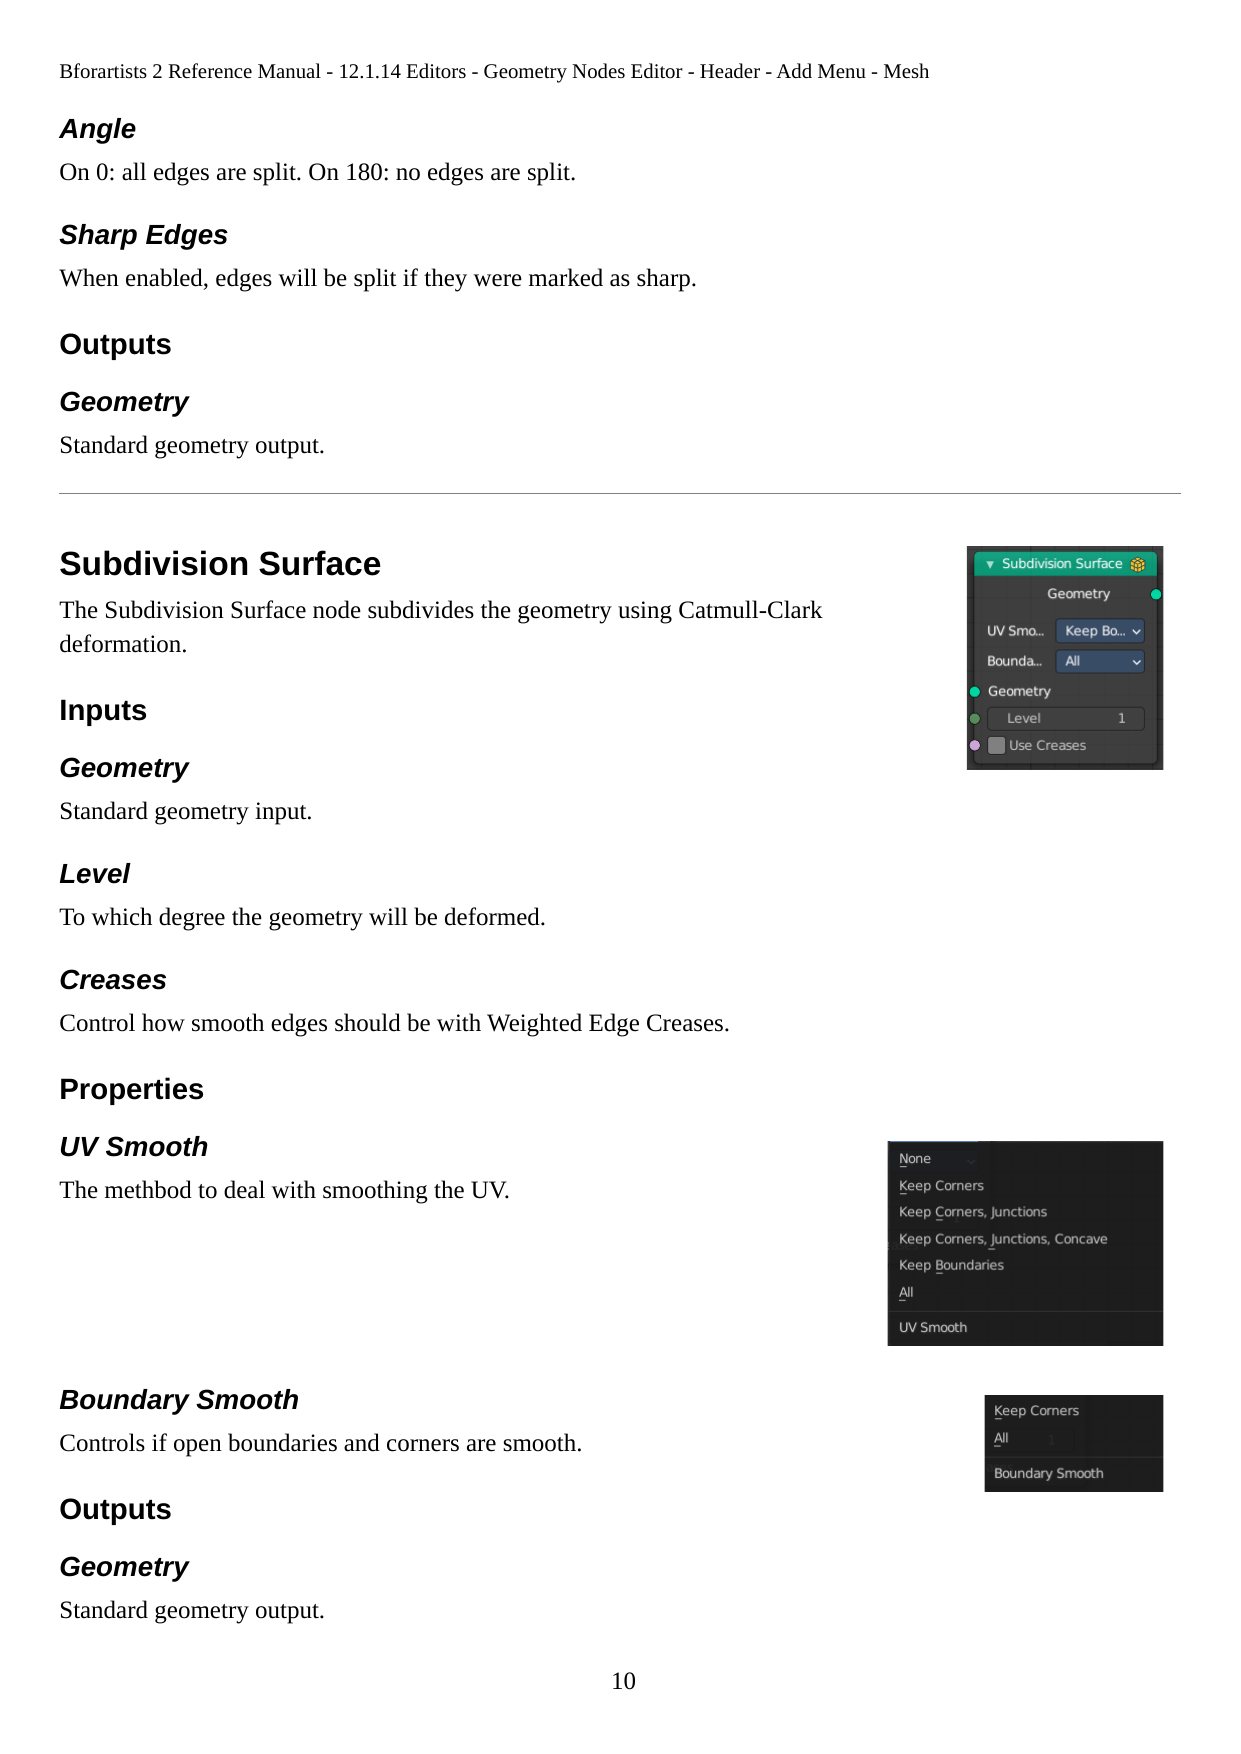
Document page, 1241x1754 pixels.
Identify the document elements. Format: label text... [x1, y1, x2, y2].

text When enabled, edges will be split if they were marked as sharp. [59, 263, 1181, 292]
subtitle Properties [59, 1072, 1181, 1105]
subtitle Inputs [59, 693, 966, 727]
text Control how smooth edges should be with Weighted Edge Creases. [59, 1008, 1181, 1037]
text Standard geometry output. [59, 430, 1181, 458]
picture [984, 1395, 1164, 1492]
text The methbod to deal with smoothing the UV. [59, 1175, 887, 1203]
text To which degree the geometry will be deformed. [59, 902, 1181, 931]
text Standard geometry input. [59, 796, 1181, 825]
text Controls if open boundaries and corners are smooth. [59, 1428, 984, 1457]
subtitle UV Smooth [59, 1130, 1181, 1162]
picture [887, 1141, 1164, 1346]
subtitle Sharp Edges [59, 218, 1181, 250]
subtitle Boundary Smooth [59, 1383, 1181, 1415]
subtitle Outputs [59, 327, 1181, 360]
subtitle Geometry [59, 752, 1181, 784]
picture [966, 546, 1164, 770]
subtitle Outputs [59, 1492, 1181, 1525]
text The Subdivision Surface node subdivides the geometry using Catmull-Clark deformation. [59, 595, 966, 658]
text Standard geometry output. [59, 1595, 1181, 1623]
subtitle Angle [59, 113, 1181, 144]
subtitle Geometry [59, 1550, 1181, 1582]
subtitle Level [59, 858, 1181, 889]
subtitle [1164, 693, 1181, 727]
subtitle Subdivision Surface [59, 544, 1181, 582]
subtitle Creases [59, 964, 1181, 996]
text On 0: all edges are split. On 180: no edges are split. [59, 157, 1181, 186]
subtitle Geometry [59, 385, 1181, 417]
